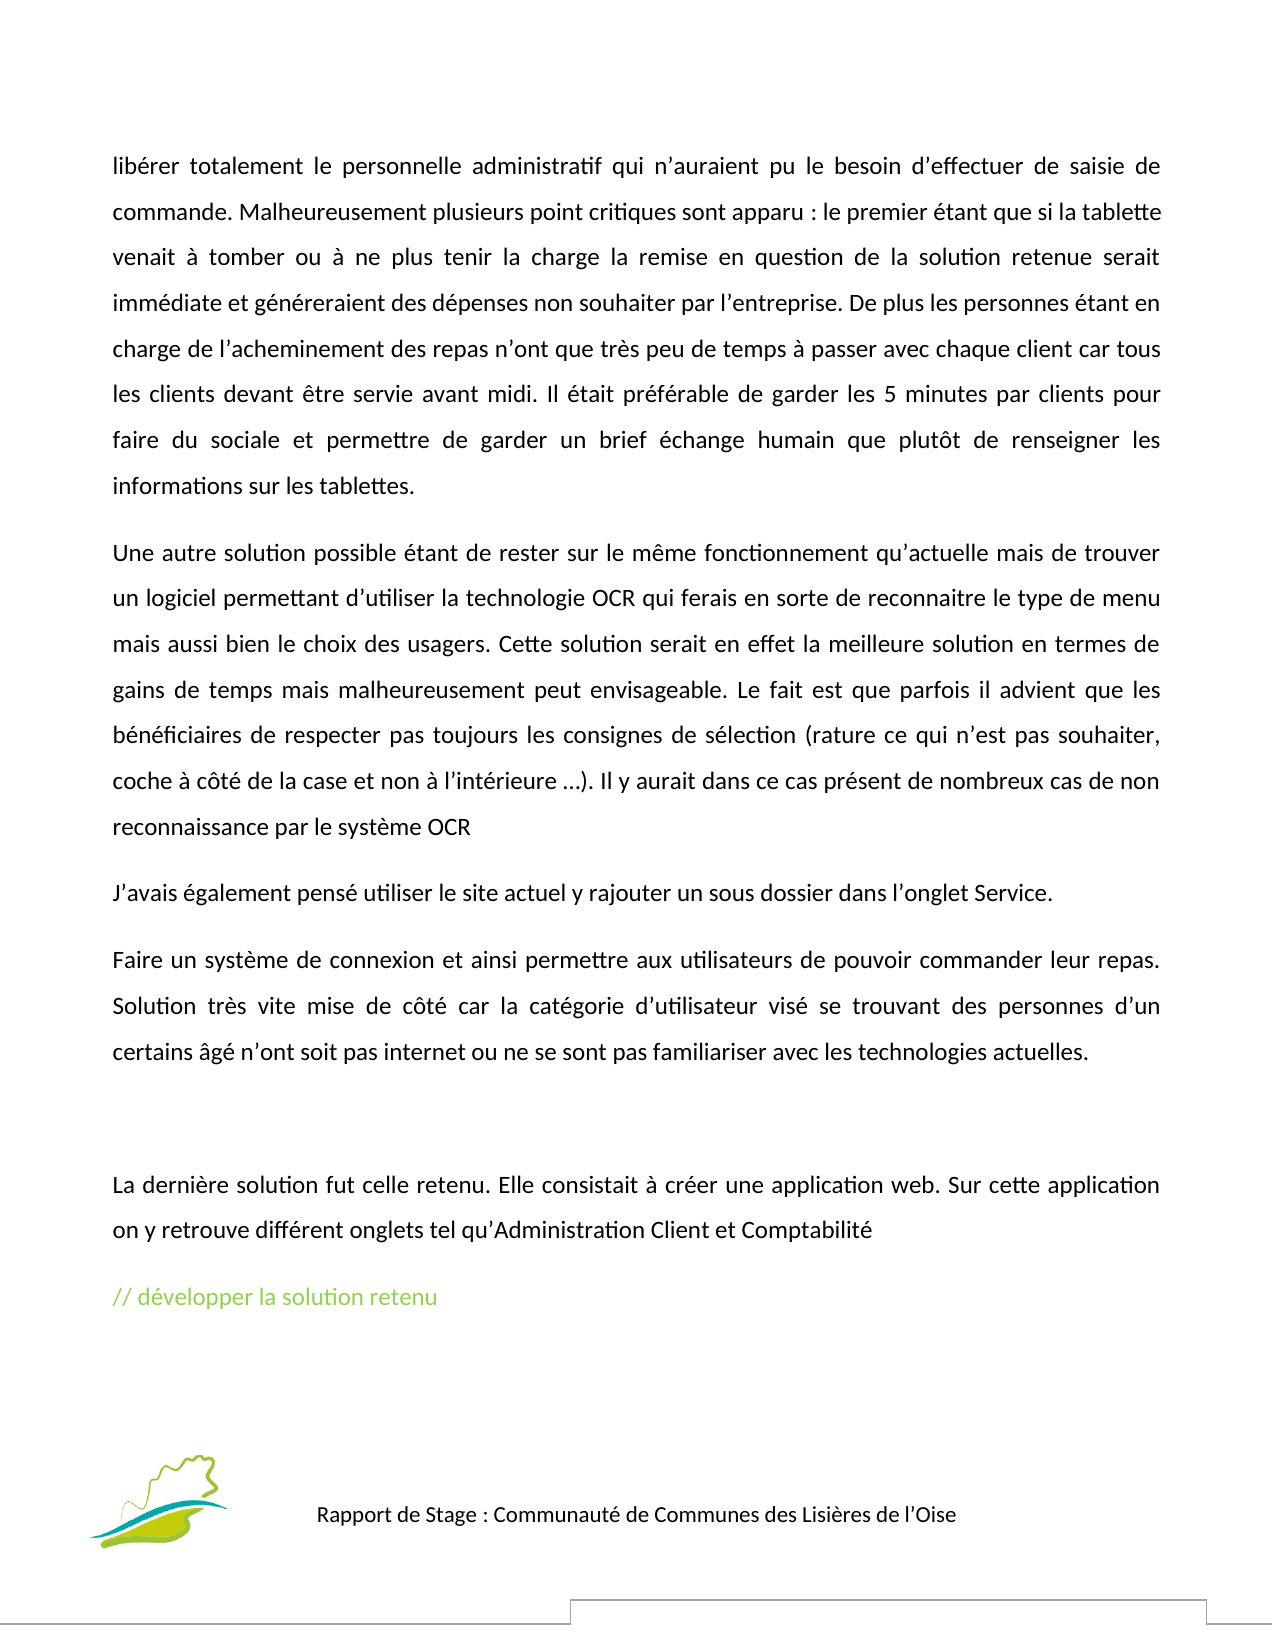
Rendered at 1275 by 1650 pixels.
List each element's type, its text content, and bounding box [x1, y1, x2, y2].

text Une autre solution possible étant de rester sur le même fonctionnement qu’actuelle mais de trouver un logiciel permettant d’utiliser la technologie OCR qui ferais en sorte de reconnaitre le type de menu mais aussi bien le choix des usagers. Cette solution serait en effet la meilleure solution en termes de gains de temps mais malheureusement peut envisageable. Le fait est que parfois il advient que les bénéficiaires de respecter pas toujours les consignes de sélection (rature ce qui n’est pas souhaiter, coche à côté de la case et non à l’intérieure …). Il y aurait dans ce cas présent de nombreux cas de non reconnaissance par le système OCR [112, 537, 1162, 842]
text J’avais également pensé utiliser le site actuel y rajouter un sous dossier dans l’onglet Service. [112, 878, 1162, 908]
text libérer totalement le personnelle administratif qui n’auraient pu le besoin d’effectuer de saisie de commande. Malheureusement plusieurs point critiques sont apparu : le premier étant que si la tablette venait à tomber ou à ne plus tenir la charge la remise en question de la solution retenue serait immédiate et généreraient des dépenses non souhaiter par l’entreprise. De plus les personnes étant en charge de l’acheminement des repas n’ont que très peu de temps à passer avec chaque client car tous les clients devant être servie avant midi. Il était préférable de garder les 5 minutes par clients pour faire du sociale et permettre de garder un brief échange humain que plutôt de renseigner les informations sur les tablettes. [112, 150, 1162, 501]
text Faire un système de connexion et ainsi permettre aux utilisateurs de pouvoir commander leur repas. Solution très vite mise de côté car la catégorie d’utilisateur visé se trouvant des personnes d’un certains âgé n’ont soit pas internet ou ne se sont pas familiariser avec les technologies actuelles. [112, 944, 1162, 1066]
text La dernière solution fut celle retenu. Elle consistait à créer une application web. Sur cette application on y retrouve différent onglets tel qu’Administration Client et Comptabilité [112, 1169, 1162, 1245]
text // développer la solution retenu [112, 1281, 1162, 1312]
